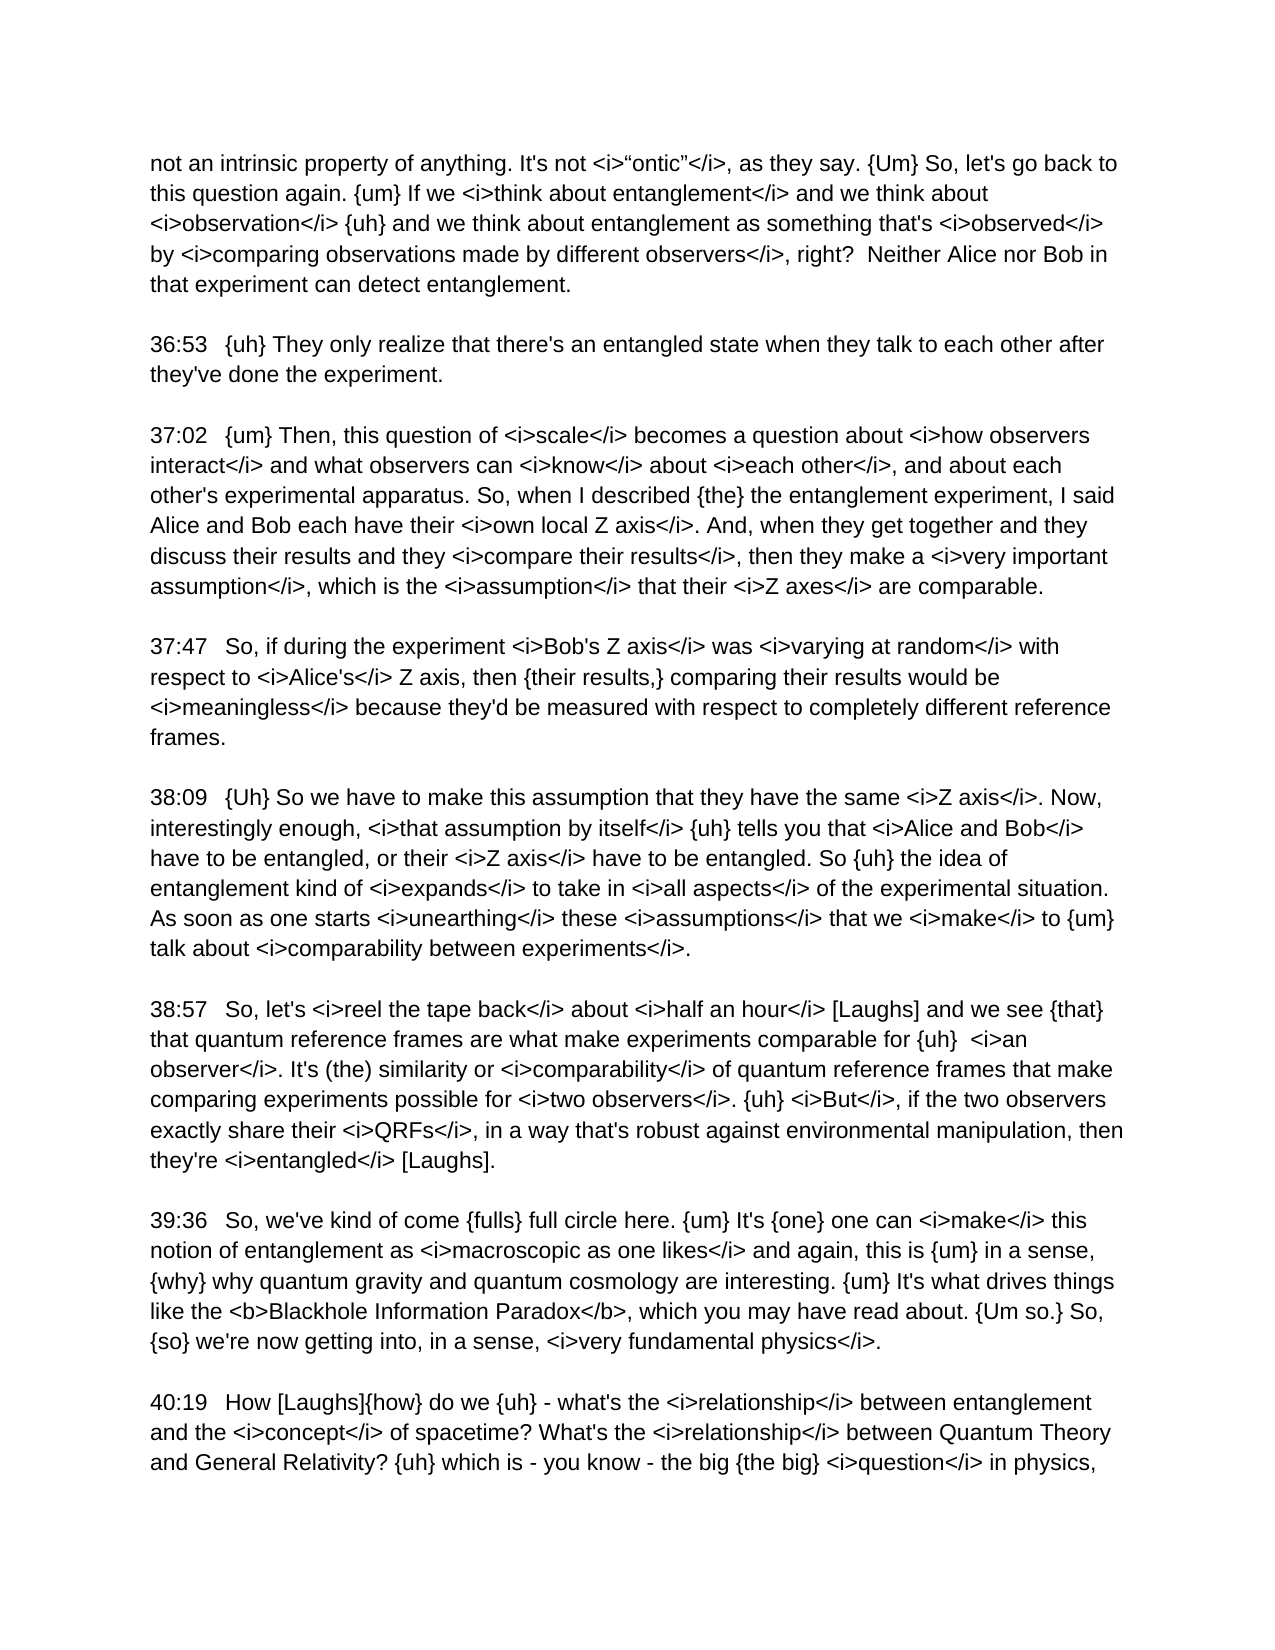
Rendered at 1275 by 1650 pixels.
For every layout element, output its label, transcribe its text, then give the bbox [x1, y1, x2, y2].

text 39:36 So, we've kind of come {fulls} full circle here. {um} It's {one} one can <i>make</i> this notion of entanglement as <i>macroscopic as one likes</i> and again, this is {um} in a sense, {why} why quantum gravity and quantum cosmology are interesting. {um} It's what drives things like the <b>Blackhole Information Paradox</b>, which you may have read about. {Um so.} So, {so} we're now getting into, in a sense, <i>very fundamental physics</i>. [150, 1207, 1125, 1354]
text 37:47 So, if during the experiment <i>Bob's Z axis</i> was <i>varying at random</i> with respect to <i>Alice's</i> Z axis, then {their results,} comparing their results would be <i>meaningless</i> because they'd be measured with respect to completely different reference frames. [150, 633, 1125, 750]
text 37:02 {um} Then, this question of <i>scale</i> becomes a question about <i>how observers interact</i> and what observers can <i>know</i> about <i>each other</i>, and about each other's experimental apparatus. So, when I described {the} the entanglement experiment, I said Alice and Bob each have their <i>own local Z axis</i>. And, when they get together and they discuss their results and they <i>compare their results</i>, then they make a <i>very important assumption</i>, which is the <i>assumption</i> that their <i>Z axes</i> are comparable. [150, 422, 1125, 599]
text not an intrinsic property of anything. It's not <i>“ontic”</i>, as they say. {Um} So, let's go back to this question again. {um} If we <i>think about entanglement</i> and we think about <i>observation</i> {uh} and we think about entanglement as something that's <i>observed</i> by <i>comparing observations made by different observers</i>, right? Neither Alice nor Bob in that experiment can detect entanglement. [150, 150, 1125, 297]
text 38:57 So, let's <i>reel the tape back</i> about <i>half an hour</i> [Laughs] and we see {that} that quantum reference frames are what make experiments comparable for {uh} <i>an observer</i>. It's (the) similarity or <i>comparability</i> of quantum reference frames that make comparing experiments possible for <i>two observers</i>. {uh} <i>But</i>, if the two observers exactly share their <i>QRFs</i>, in a way that's robust against environmental manipulation, then they're <i>entangled</i> [Laughs]. [150, 996, 1125, 1173]
text 40:19 How [Laughs]{how} do we {uh} - what's the <i>relationship</i> between entanglement and the <i>concept</i> of spacetime? What's the <i>relationship</i> between Quantum Theory and General Relativity? {uh} which is - you know - the big {the big} <i>question</i> in physics, [150, 1388, 1125, 1475]
text 36:53 {uh} They only realize that there's an entangled state when they talk to each other after they've done the experiment. [150, 331, 1125, 388]
text 38:09 {Uh} So we have to make this assumption that they have the same <i>Z axis</i>. Now, interestingly enough, <i>that assumption by itself</i> {uh} tells you that <i>Alice and Bob</i> have to be entangled, or their <i>Z axis</i> have to be entangled. So {uh} the idea of entanglement kind of <i>expands</i> to take in <i>all aspects</i> of the experimental situation. As soon as one starts <i>unearthing</i> these <i>assumptions</i> that we <i>make</i> to {um} talk about <i>comparability between experiments</i>. [150, 784, 1125, 962]
